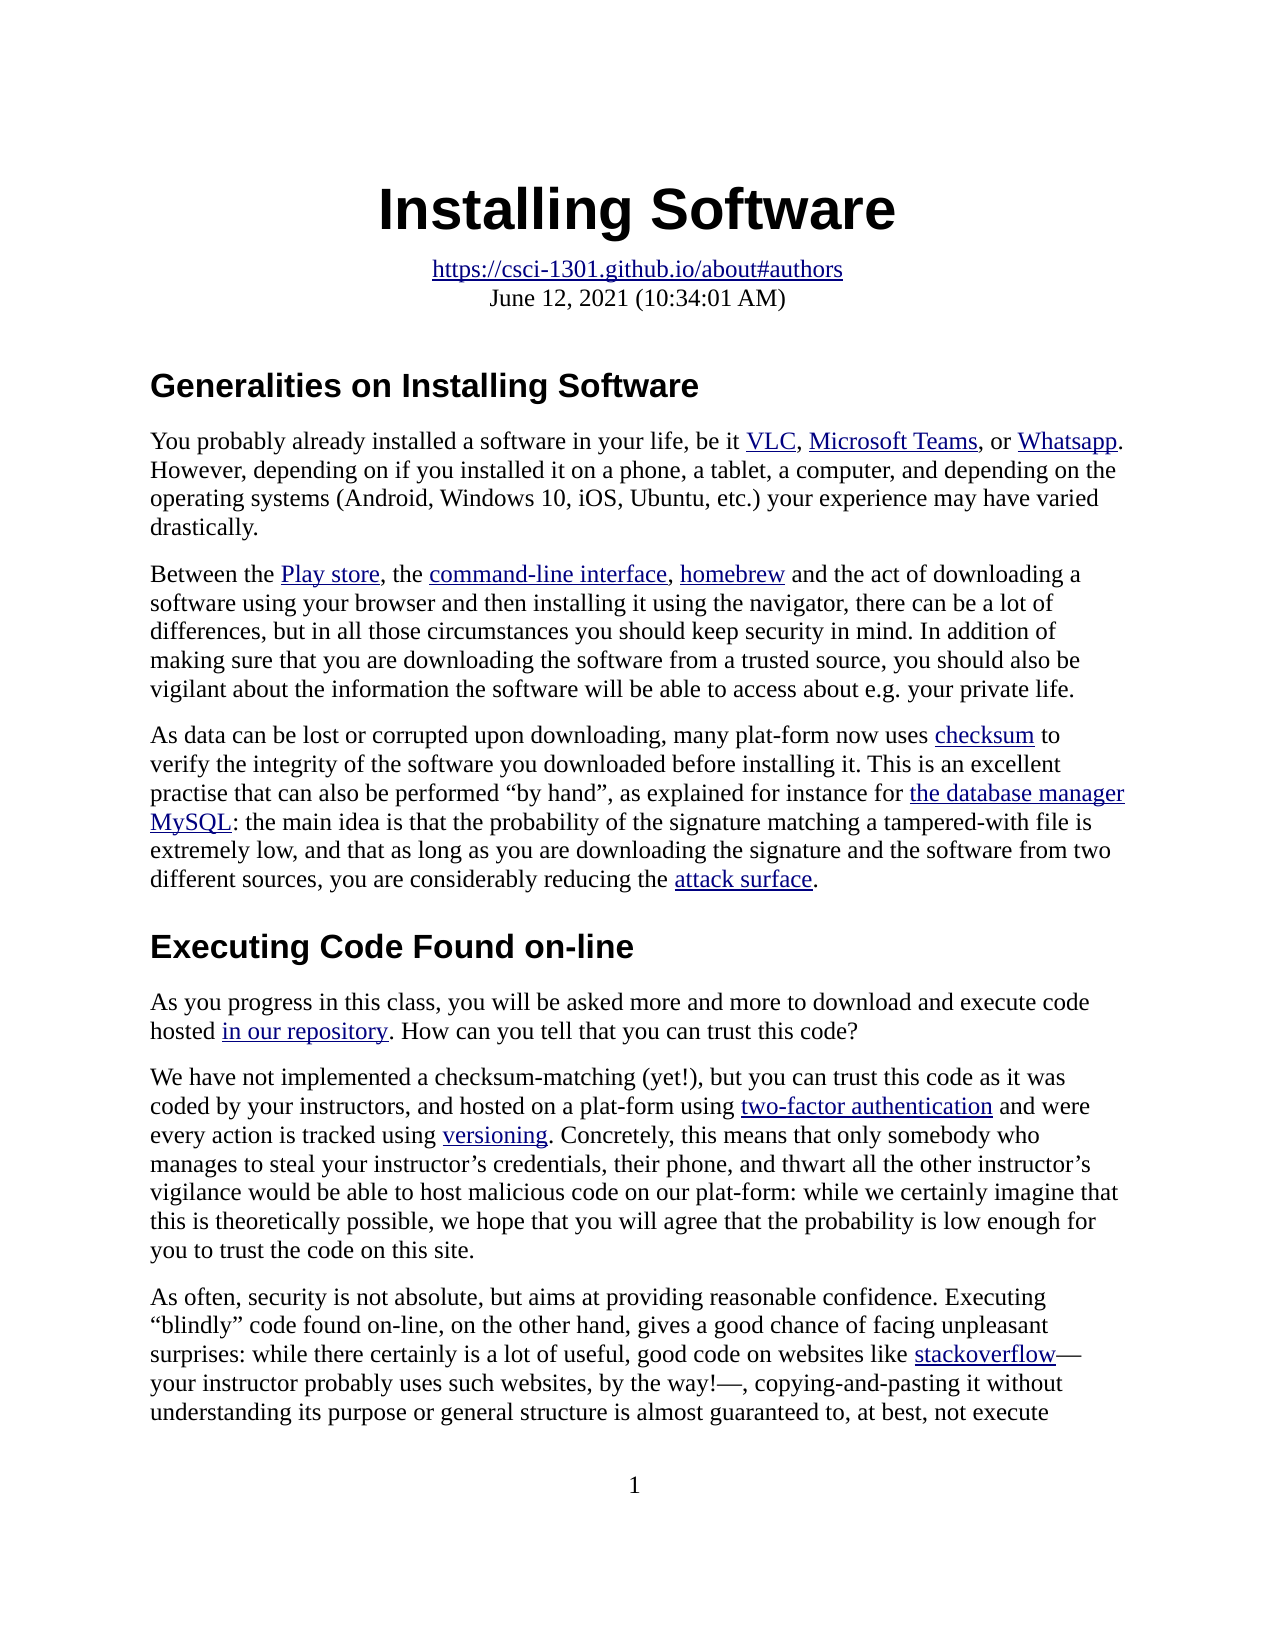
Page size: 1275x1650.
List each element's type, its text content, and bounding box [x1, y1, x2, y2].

text You probably already installed a software in your life, be it VLC, Microsoft Teams, or Whatsapp. However, depending on if you installed it on a phone, a tablet, a computer, and depending on the operating systems (Android, Windows 10, iOS, Ubuntu, etc.) your experience may have varied drastically. [150, 426, 1125, 541]
text June 12, 2021 (10:34:01 AM) [150, 283, 1125, 312]
text As you progress in this class, you will be asked more and more to download and execute code hosted in our repository. How can you tell that you can trust this code? [150, 987, 1125, 1044]
text As data can be lost or corrupted upon downloading, many plat-form now uses checksum to verify the integrity of the software you downloaded before installing it. This is an excellent practise that can also be performed “by hand”, as explained for instance for the database manager MySQL: the main idea is that the probability of the signature matching a tampered-with file is extremely low, and that as long as you are downloading the signature and the software from two different sources, you are considerably reducing the attack surface. [150, 721, 1125, 893]
text Between the Play store, the command-line interface, homebrew and the act of downloading a software using your browser and then installing it using the navigator, there can be a lot of differences, but in all those circumstances you should keep security in mind. In addition of making sure that you are downloading the software from a trusted source, you should also be vigilant about the information the software will be able to access about e.g. your private life. [150, 559, 1125, 703]
text We have not implemented a checksum-matching (yet!), but you can trust this code as it was coded by your instructors, and hosted on a plat-form using two-factor authentication and were every action is tracked using versioning. Concretely, this means that only somebody who manages to steal your instructor’s credentials, their phone, and thwart all the other instructor’s vigilance would be able to host malicious code on our plat-form: while we certainly imagine that this is theoretically possible, we hope that you will agree that the probability is low enough for you to trust the code on this site. [150, 1062, 1125, 1264]
subtitle Executing Code Found on-line [150, 927, 1125, 966]
title Installing Software [150, 175, 1125, 242]
text https://csci-1301.github.io/about#authors [150, 254, 1125, 283]
subtitle Generalities on Installing Software [150, 366, 1125, 404]
text As often, security is not absolute, but aims at providing reasonable confidence. Executing “blindly” code found on-line, on the other hand, gives a good chance of facing unpleasant surprises: while there certainly is a lot of useful, good code on websites like stackoverflow—your instructor probably uses such websites, by the way!—, copying-and-pasting it without understanding its purpose or general structure is almost guaranteed to, at best, not execute [150, 1282, 1125, 1425]
